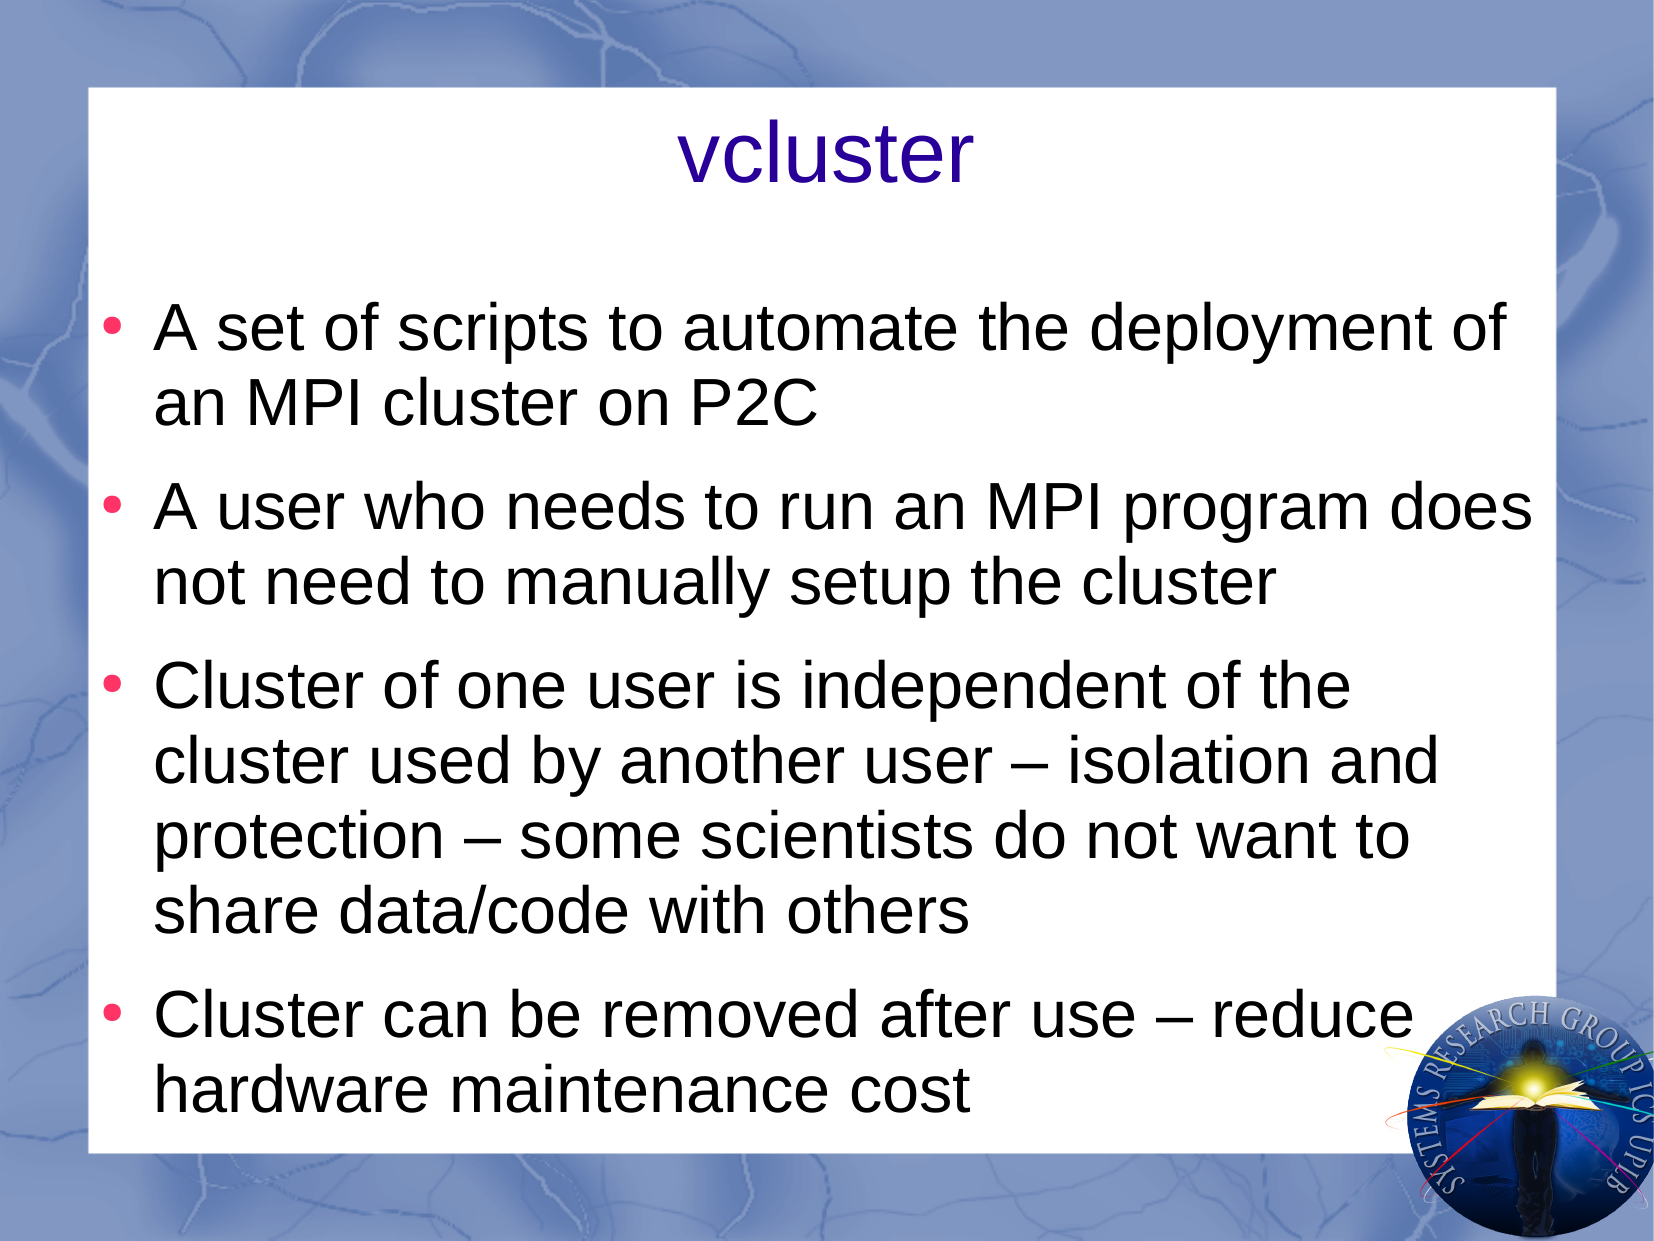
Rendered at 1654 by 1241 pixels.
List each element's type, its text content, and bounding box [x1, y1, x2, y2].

title vcluster [82, 49, 1571, 257]
picture [0, 0, 1654, 1241]
list A set of scripts to automate the deployment of an MPI cluster on P2C A user who needs to run an MPI program does not need to manually setup the cluster Cluster of one user is independent of the cluster used by another user – isolation and protection – some scientists do not want to share data/code with others Cluster can be removed after use – reduce hardware maintenance cost [82, 290, 1538, 1241]
